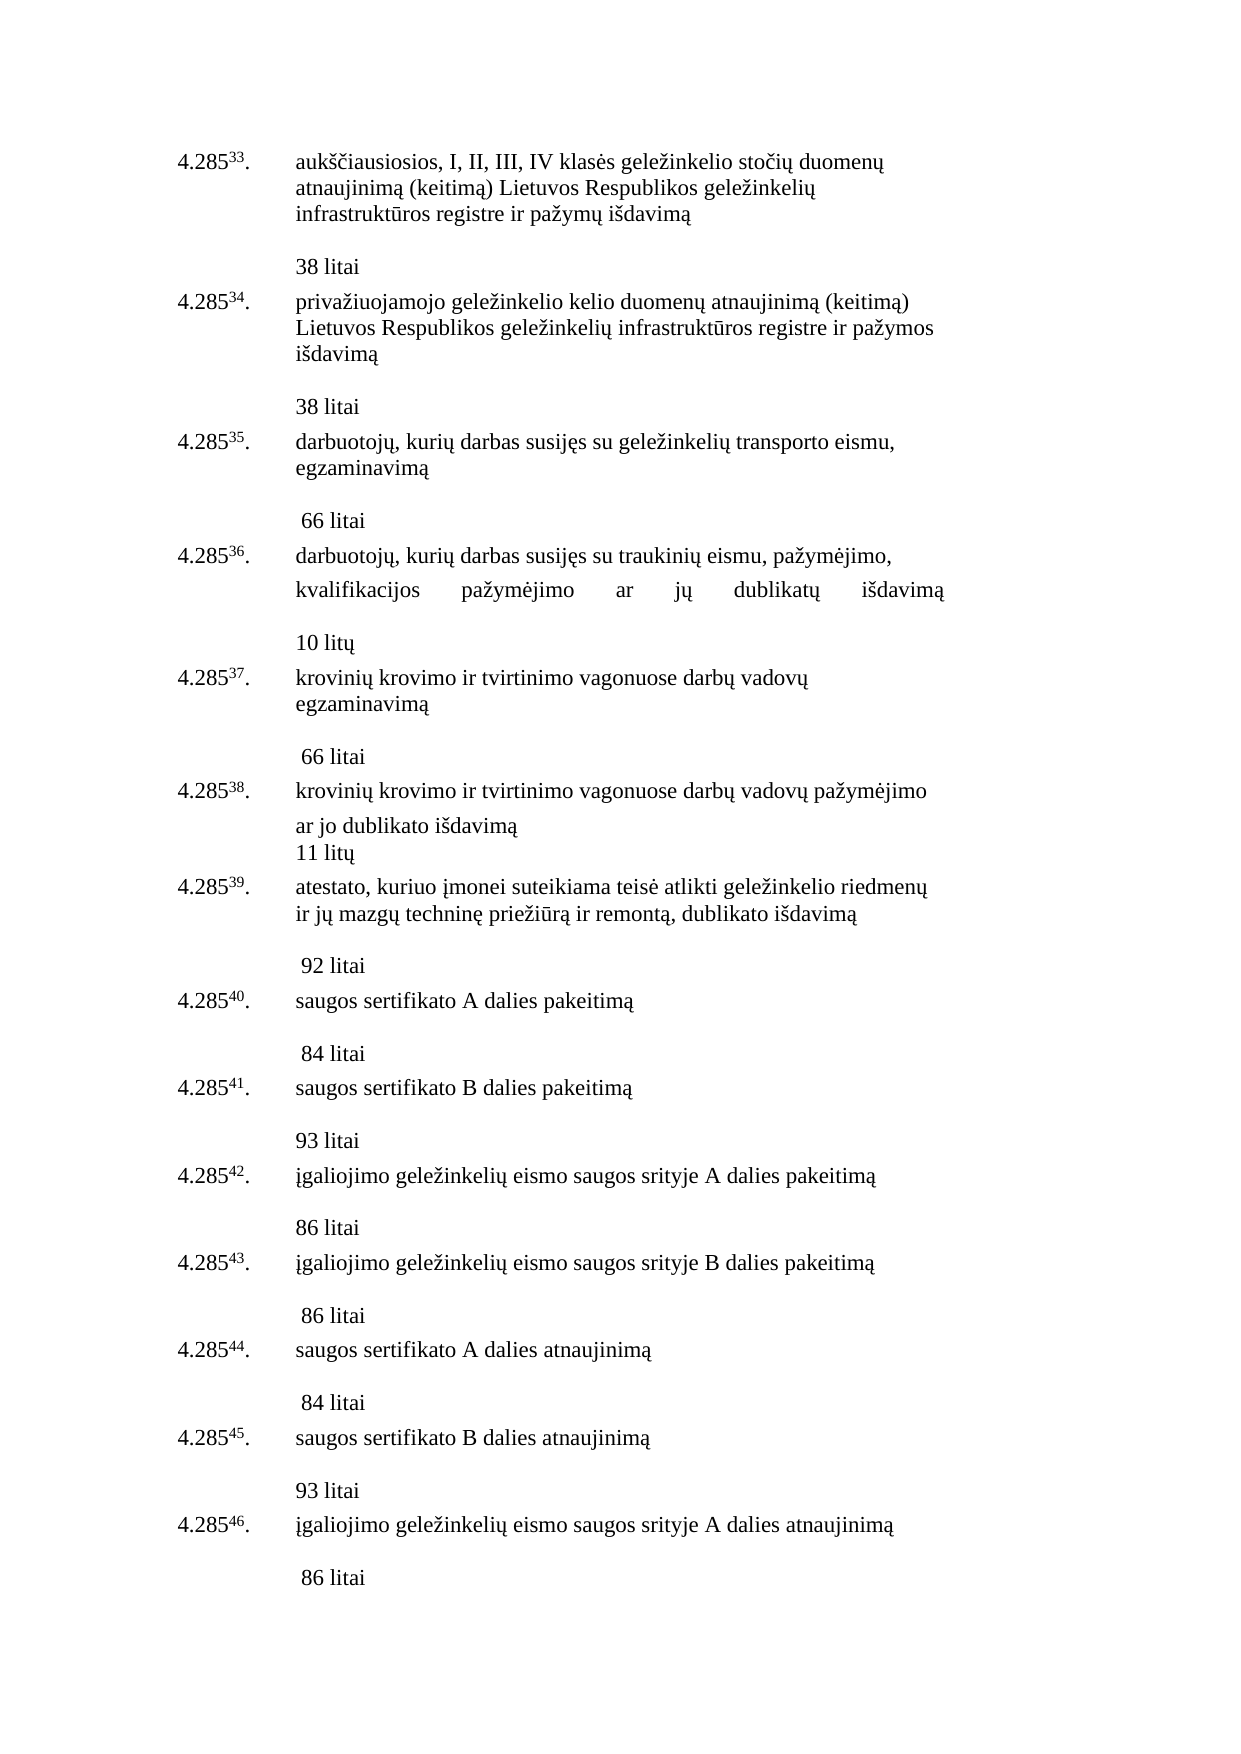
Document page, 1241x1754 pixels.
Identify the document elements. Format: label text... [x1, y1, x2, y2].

text 4.28543. įgaliojimo geležinkelių eismo saugos srityje B dalies pakeitimą 86 litai [177, 1249, 930, 1328]
text 4.28544. saugos sertifikato A dalies atnaujinimą 84 litai [177, 1337, 930, 1416]
text 4.28540. saugos sertifikato A dalies pakeitimą 84 litai [177, 987, 930, 1066]
text 4.28533. aukščiausiosios, I, II, III, IV klasės geležinkelio stočių duomenų atnaujinimą (keitimą) Lietuvos Respublikos geležinkelių infrastruktūros registre ir pažymų išdavimą 38 litai [177, 148, 945, 279]
text 4.28538. krovinių krovimo ir tvirtinimo vagonuose darbų vadovų pažymėjimo [177, 777, 945, 804]
text 4.28535. darbuotojų, kurių darbas susijęs su geležinkelių transporto eismu, egzaminavimą 66 litai [177, 428, 930, 533]
text 4.28545. saugos sertifikato B dalies atnaujinimą 93 litai [177, 1424, 930, 1503]
subtitle 4.28536. darbuotojų, kurių darbas susijęs su traukinių eismu, pažymėjimo, [177, 542, 945, 568]
text ar jo dublikato išdavimą 11 litų [177, 812, 945, 865]
text 4.28534. privažiuojamojo geležinkelio kelio duomenų atnaujinimą (keitimą) Lietuvos Respublikos geležinkelių infrastruktūros registre ir pažymos išdavimą 38 litai [177, 288, 945, 419]
subtitle kvalifikacijos pažymėjimo ar jų dublikatų išdavimą 10 litų [177, 576, 945, 655]
text 4.28546. įgaliojimo geležinkelių eismo saugos srityje A dalies atnaujinimą 86 litai [177, 1511, 930, 1590]
text 4.28537. krovinių krovimo ir tvirtinimo vagonuose darbų vadovų egzaminavimą 66 litai [177, 664, 930, 769]
text 4.28541. saugos sertifikato B dalies pakeitimą 93 litai [177, 1074, 930, 1153]
text 4.28539. atestato, kuriuo įmonei suteikiama teisė atlikti geležinkelio riedmenų ir jų mazgų techninę priežiūrą ir remontą, dublikato išdavimą 92 litai [177, 873, 930, 979]
text 4.28542. įgaliojimo geležinkelių eismo saugos srityje A dalies pakeitimą 86 litai [177, 1162, 930, 1241]
